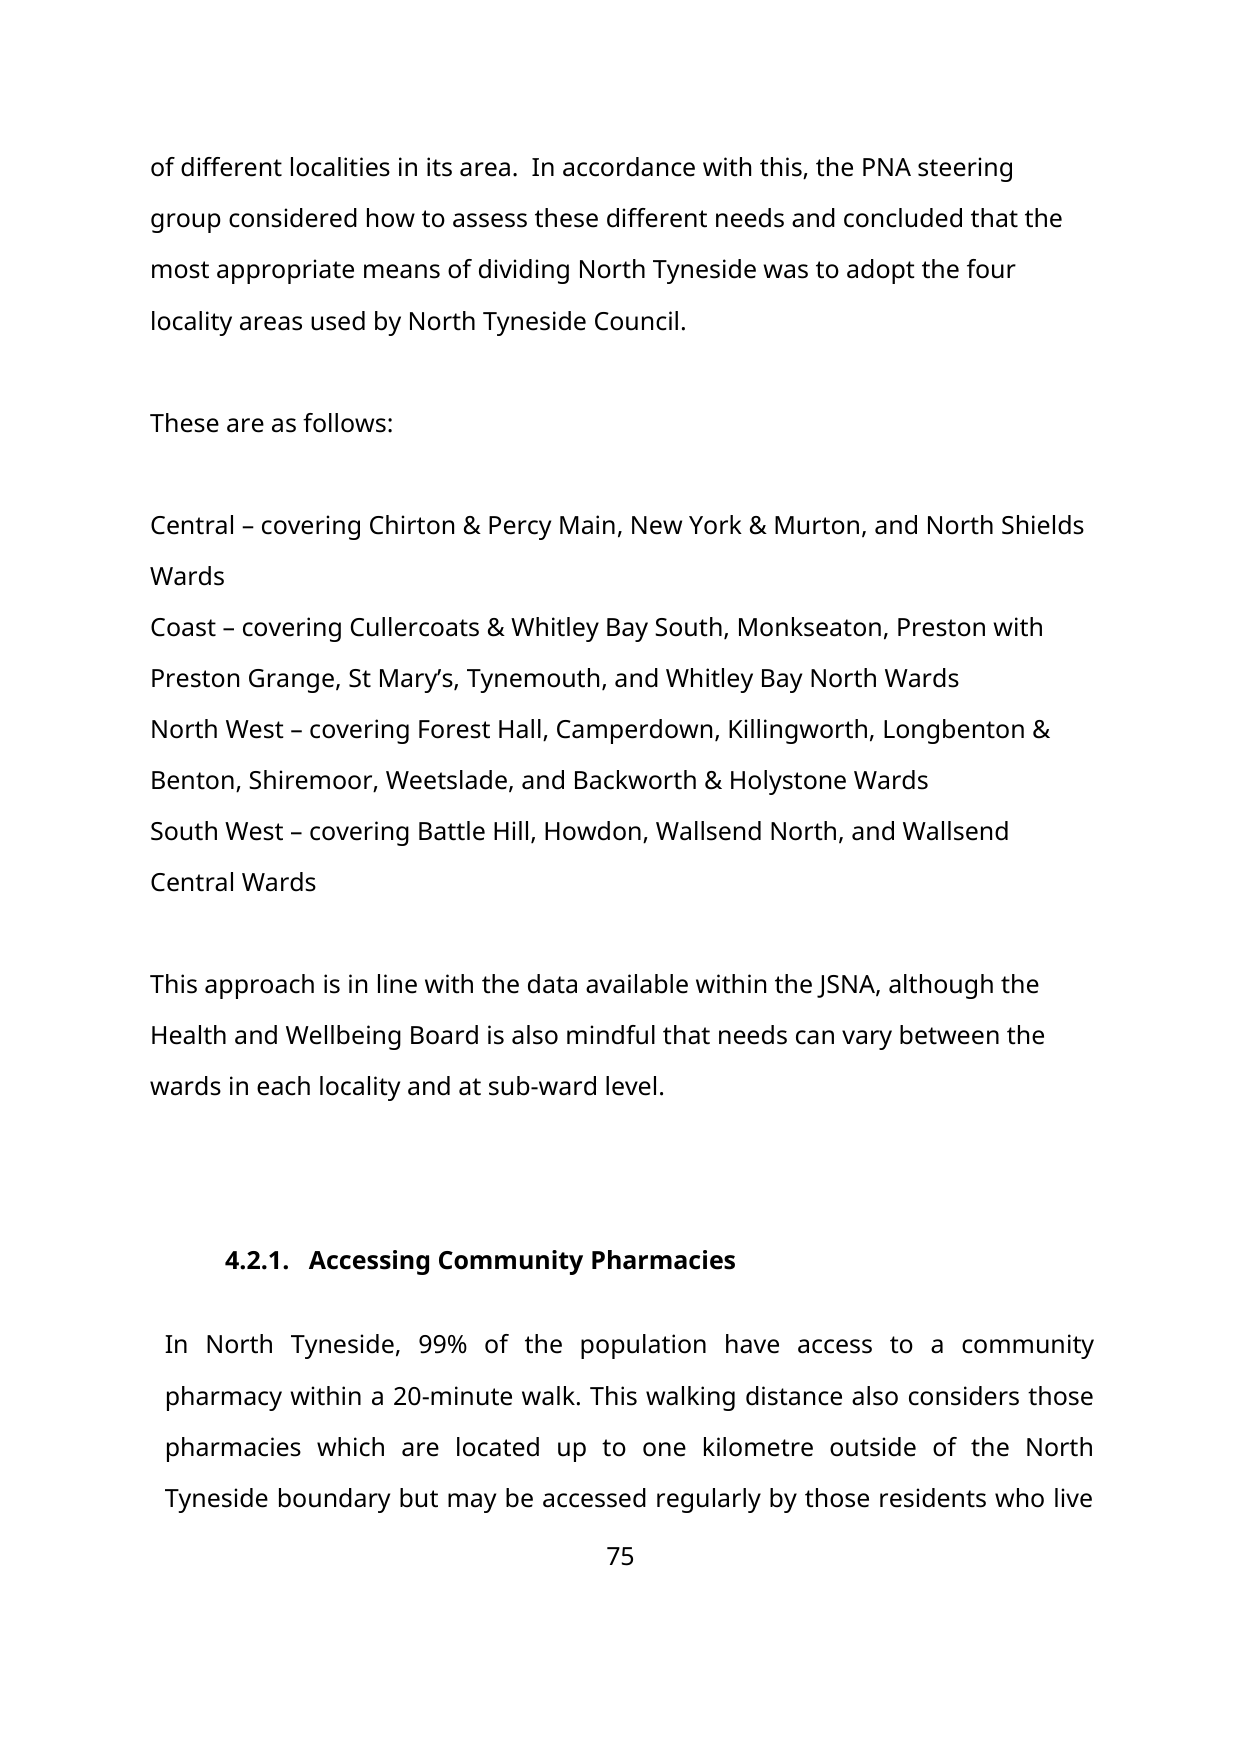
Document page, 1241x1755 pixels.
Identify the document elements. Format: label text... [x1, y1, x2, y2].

text South West – covering Battle Hill, Howdon, Wallsend North, and Wallsend Central Wards [150, 813, 1091, 899]
subtitle 4.2.1. Accessing Community Pharmacies [150, 1243, 1091, 1277]
text In North Tyneside, 99% of the population have access to a community pharmacy within a 20-minute walk. This walking distance also considers those pharmacies which are located up to one kilometre outside of the North Tyneside boundary but may be accessed regularly by those residents who live [164, 1327, 1095, 1514]
text North West – covering Forest Hall, Camperdown, Killingworth, Longbenton & Benton, Shiremoor, Weetslade, and Backworth & Holystone Wards [150, 711, 1091, 797]
text This approach is in line with the data available within the JSNA, although the Health and Wellbeing Board is also mindful that needs can vary between the wards in each locality and at sub-ward level. [150, 967, 1091, 1103]
text These are as follows: [150, 405, 1091, 439]
text Coast – covering Cullercoats & Whitley Bay South, Monkseaton, Preston with Preston Grange, St Mary’s, Tynemouth, and Whitley Bay North Wards [150, 609, 1091, 694]
text Central – covering Chirton & Percy Main, New York & Murton, and North Shields Wards [150, 507, 1091, 592]
text of different localities in its area. In accordance with this, the PNA steering group considered how to assess these different needs and concluded that the most appropriate means of dividing North Tyneside was to adopt the four locality areas used by North Tyneside Council. [150, 150, 1091, 337]
